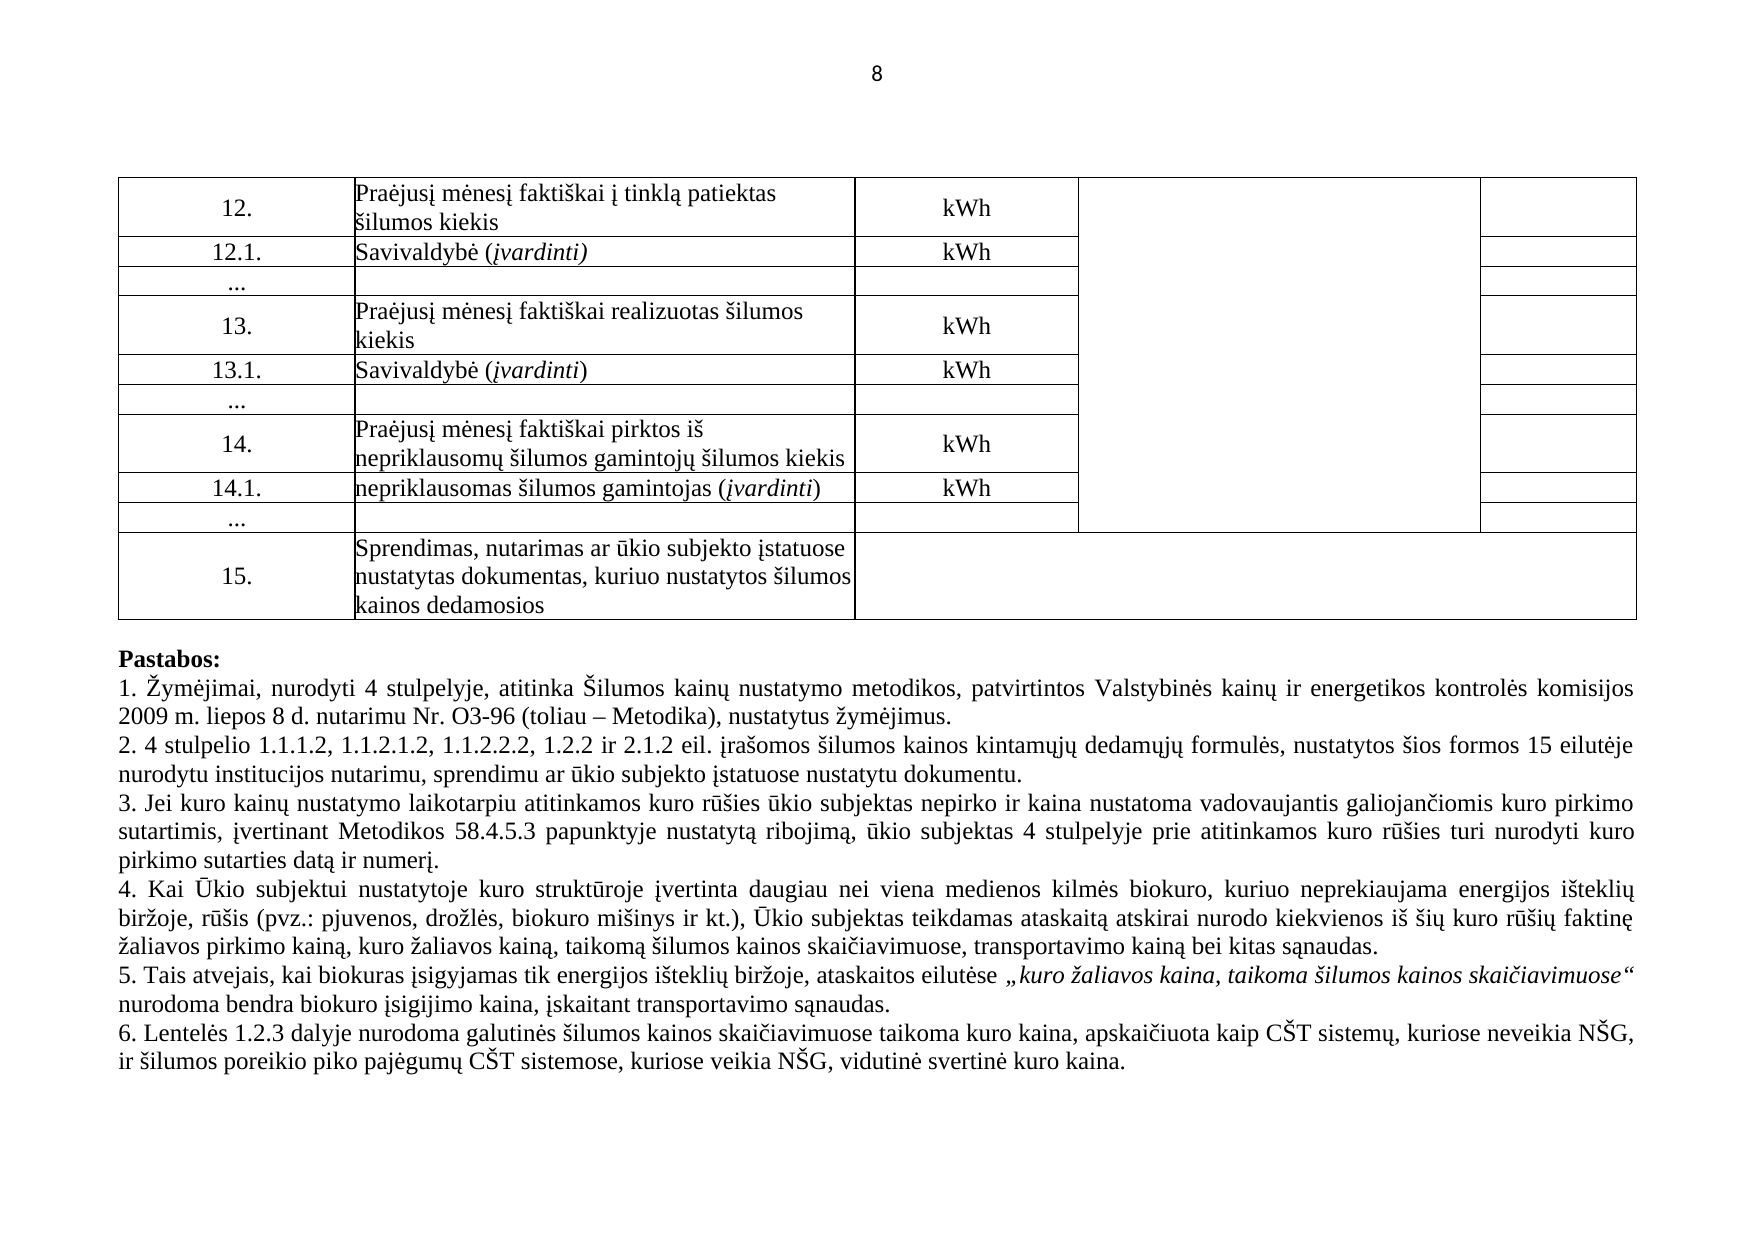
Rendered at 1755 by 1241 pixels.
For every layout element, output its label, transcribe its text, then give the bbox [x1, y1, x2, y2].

table_cell [1481, 237, 1636, 266]
table_cell [356, 385, 854, 413]
text 4. Kai Ūkio subjektui nustatytoje kuro struktūroje įvertinta daugiau nei viena medienos kilmės biokuro, kuriuo neprekiaujama energijos išteklių biržoje, rūšis (pvz.: pjuvenos, drožlės, biokuro mišinys ir kt.), Ūkio subjektas teikdamas ataskaitą atskirai nurodo kiekvienos iš šių kuro rūšių faktinę žaliavos pirkimo kainą, kuro žaliavos kainą, taikomą šilumos kainos skaičiavimuose, transportavimo kainą bei kitas sąnaudas. [118, 874, 1636, 960]
text Pastabos: [118, 644, 1636, 673]
table_cell Savivaldybė (įvardinti) [356, 355, 854, 384]
table_cell kWh [856, 473, 1078, 502]
table_cell 14. [119, 415, 354, 472]
table_cell 13. [119, 296, 354, 354]
table_cell Praėjusį mėnesį faktiškai pirktos iš nepriklausomų šilumos gamintojų šilumos kiekis [356, 415, 854, 472]
text 6. Lentelės 1.2.3 dalyje nurodoma galutinės šilumos kainos skaičiavimuose taikoma kuro kaina, apskaičiuota kaip CŠT sistemų, kuriose neveikia NŠG, ir šilumos poreikio piko pajėgumų CŠT sistemose, kuriose veikia NŠG, vidutinė svertinė kuro kaina. [118, 1018, 1636, 1075]
table_cell [1481, 415, 1636, 472]
table_cell [356, 503, 854, 532]
text 1. Žymėjimai, nurodyti 4 stulpelyje, atitinka Šilumos kainų nustatymo metodikos, patvirtintos Valstybinės kainų ir energetikos kontrolės komisijos 2009 m. liepos 8 d. nutarimu Nr. O3-96 (toliau – Metodika), nustatytus žymėjimus. [118, 673, 1636, 730]
table_cell 13.1. [119, 355, 354, 384]
text 2. 4 stulpelio 1.1.1.2, 1.1.2.1.2, 1.1.2.2.2, 1.2.2 ir 2.1.2 eil. įrašomos šilumos kainos kintamųjų dedamųjų formulės, nustatytos šios formos 15 eilutėje nurodytu institucijos nutarimu, sprendimu ar ūkio subjekto įstatuose nustatytu dokumentu. [118, 730, 1636, 788]
table_cell [856, 503, 1078, 532]
table_cell Savivaldybė (įvardinti) [356, 237, 854, 266]
table_cell 12.1. [119, 237, 354, 266]
table_cell kWh [856, 296, 1078, 354]
table_cell [856, 267, 1078, 295]
table_cell 12. [119, 178, 354, 236]
table_cell [856, 533, 1636, 619]
table_cell kWh [856, 237, 1078, 266]
table_cell kWh [856, 415, 1078, 472]
table_cell ... [119, 503, 354, 532]
text 3. Jei kuro kainų nustatymo laikotarpiu atitinkamos kuro rūšies ūkio subjektas nepirko ir kaina nustatoma vadovaujantis galiojančiomis kuro pirkimo sutartimis, įvertinant Metodikos 58.4.5.3 papunktyje nustatytą ribojimą, ūkio subjektas 4 stulpelyje prie atitinkamos kuro rūšies turi nurodyti kuro pirkimo sutarties datą ir numerį. [118, 788, 1636, 874]
table_cell [1481, 178, 1636, 236]
table_cell kWh [856, 178, 1078, 236]
table_cell ... [119, 267, 354, 295]
table_cell [1079, 178, 1480, 532]
table_cell [356, 267, 854, 295]
table_cell kWh [856, 355, 1078, 384]
table_cell [856, 385, 1078, 413]
table_cell [1481, 473, 1636, 502]
table_cell [1481, 385, 1636, 413]
table_cell 14.1. [119, 473, 354, 502]
table_cell Sprendimas, nutarimas ar ūkio subjekto įstatuose nustatytas dokumentas, kuriuo nustatytos šilumos kainos dedamosios [356, 533, 854, 619]
table_cell Praėjusį mėnesį faktiškai į tinklą patiektas šilumos kiekis [356, 178, 854, 236]
table_cell nepriklausomas šilumos gamintojas (įvardinti) [356, 473, 854, 502]
table_cell [1481, 296, 1636, 354]
table_cell [1481, 355, 1636, 384]
table_cell ... [119, 385, 354, 413]
table_cell [1481, 503, 1636, 532]
table_cell [1481, 267, 1636, 295]
text 5. Tais atvejais, kai biokuras įsigyjamas tik energijos išteklių biržoje, ataskaitos eilutėse „kuro žaliavos kaina, taikoma šilumos kainos skaičiavimuose“ nurodoma bendra biokuro įsigijimo kaina, įskaitant transportavimo sąnaudas. [118, 960, 1636, 1018]
table_cell 15. [119, 533, 354, 619]
table_cell Praėjusį mėnesį faktiškai realizuotas šilumos kiekis [356, 296, 854, 354]
